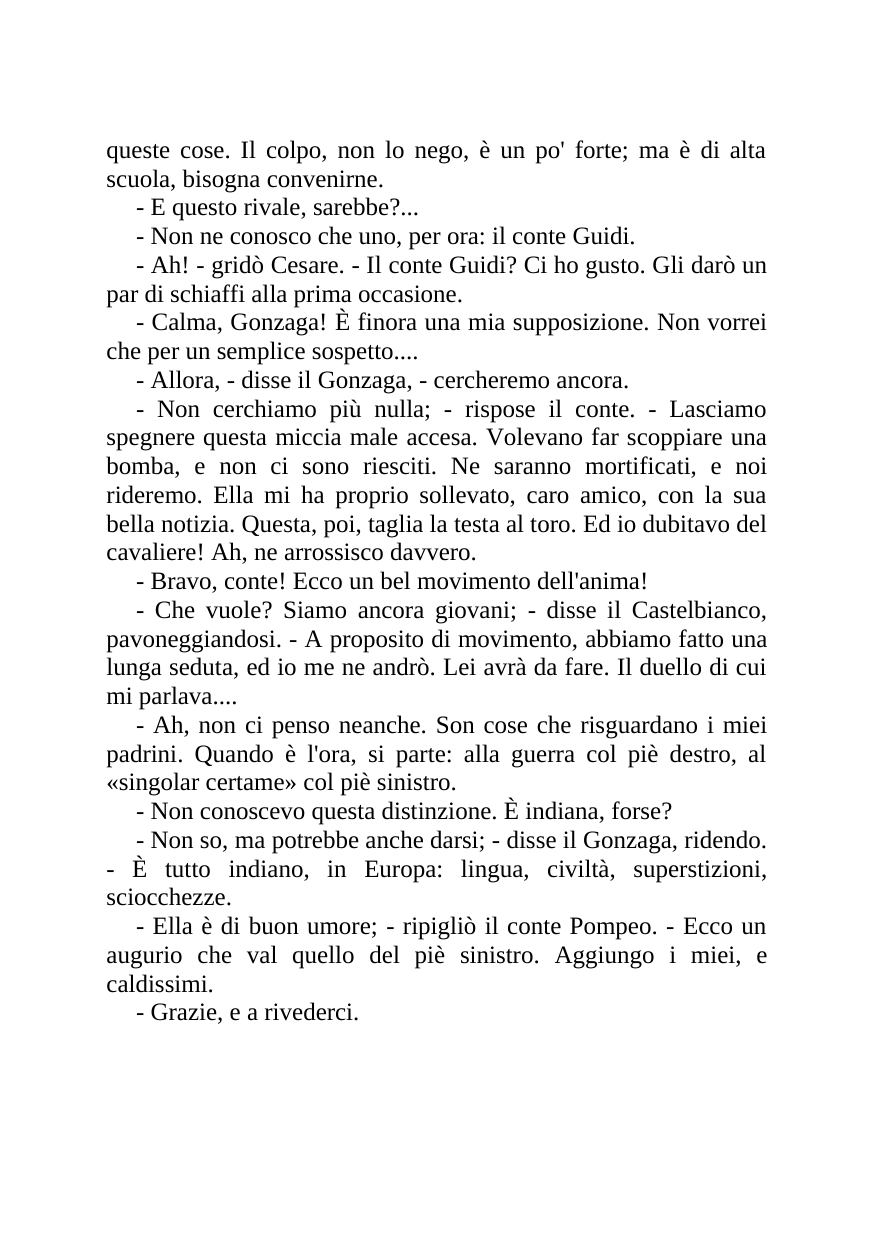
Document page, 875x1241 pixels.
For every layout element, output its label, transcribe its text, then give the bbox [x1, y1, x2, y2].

text - Ella è di buon umore; - ripigliò il conte Pompeo. - Ecco un augurio che val quello del piè sinistro. Aggiungo i miei, e caldissimi. [106, 911, 768, 997]
text - Grazie, e a rivederci. [106, 997, 768, 1026]
text - Non so, ma potrebbe anche darsi; - disse il Gonzaga, ridendo. - È tutto indiano, in Europa: lingua, civiltà, superstizioni, sciocchezze. [106, 825, 768, 911]
text - Non ne conosco che uno, per ora: il conte Guidi. [106, 221, 768, 250]
text - Che vuole? Siamo ancora giovani; - disse il Castelbianco, pavoneggiandosi. - A proposito di movimento, abbiamo fatto una lunga seduta, ed io me ne andrò. Lei avrà da fare. Il duello di cui mi parlava.... [106, 595, 768, 710]
text - Bravo, conte! Ecco un bel movimento dell'anima! [106, 566, 768, 595]
text queste cose. Il colpo, non lo nego, è un po' forte; ma è di alta scuola, bisogna convenirne. [106, 135, 768, 192]
text - Allora, - disse il Gonzaga, - cercheremo ancora. [106, 365, 768, 394]
text - E questo rivale, sarebbe?... [106, 192, 768, 221]
text - Non conoscevo questa distinzione. È indiana, forse? [106, 796, 768, 825]
text - Non cerchiamo più nulla; - rispose il conte. - Lasciamo spegnere questa miccia male accesa. Volevano far scoppiare una bomba, e non ci sono riesciti. Ne saranno mortificati, e noi rideremo. Ella mi ha proprio sollevato, caro amico, con la sua bella notizia. Questa, poi, taglia la testa al toro. Ed io dubitavo del cavaliere! Ah, ne arrossisco davvero. [106, 394, 768, 566]
text - Ah! - gridò Cesare. - Il conte Guidi? Ci ho gusto. Gli darò un par di schiaffi alla prima occasione. [106, 250, 768, 307]
text - Calma, Gonzaga! È finora una mia supposizione. Non vorrei che per un semplice sospetto.... [106, 307, 768, 365]
text - Ah, non ci penso neanche. Son cose che risguardano i miei padrini. Quando è l'ora, si parte: alla guerra col piè destro, al «singolar certame» col piè sinistro. [106, 710, 768, 796]
